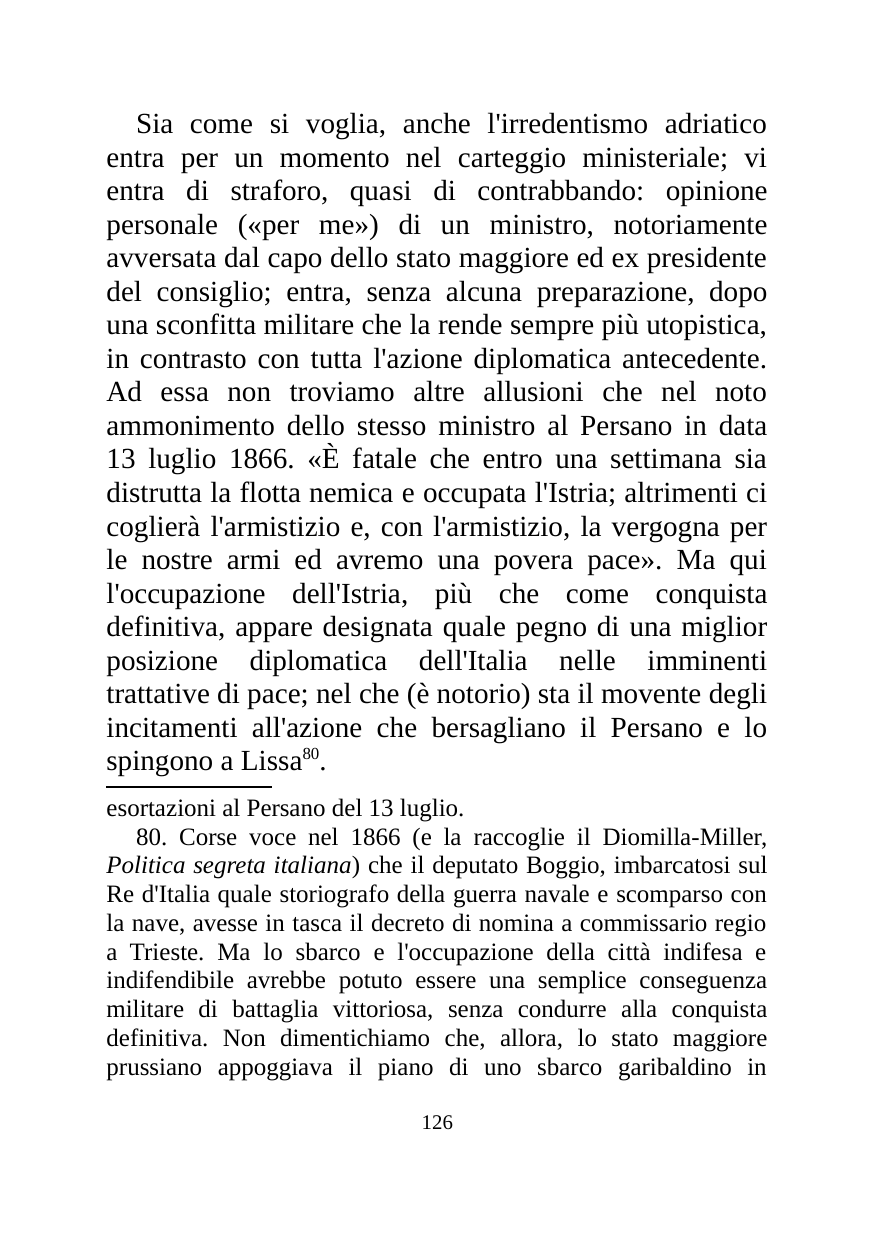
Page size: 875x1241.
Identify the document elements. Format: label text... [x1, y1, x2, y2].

text Sia come si voglia, anche l'irredentismo adriatico entra per un momento nel carteggio ministeriale; vi entra di straforo, quasi di contrabbando: opinione personale («per me») di un ministro, notoriamente avversata dal capo dello stato maggiore ed ex presidente del consiglio; entra, senza alcuna preparazione, dopo una sconfitta militare che la rende sempre più utopistica, in contrasto con tutta l'azione diplomatica antecedente. Ad essa non troviamo altre allusioni che nel noto ammonimento dello stesso ministro al Persano in data 13 luglio 1866. «È fatale che entro una settimana sia distrutta la flotta nemica e occupata l'Istria; altrimenti ci coglierà l'armistizio e, con l'armistizio, la vergogna per le nostre armi ed avremo una povera pace». Ma qui l'occupazione dell'Istria, più che come conquista definitiva, appare designata quale pegno di una miglior posizione diplomatica dell'Italia nelle imminenti trattative di pace; nel che (è notorio) sta il movente degli incitamenti all'azione che bersagliano il Persano e lo spingono a Lissa. [106, 106, 768, 777]
text . Corse voce nel 1866 (e la raccoglie il Diomilla-Miller, Politica segreta italiana) che il deputato Boggio, imbarcatosi sul Re d'Italia quale storiografo della guerra navale e scomparso con la nave, avesse in tasca il decreto di nomina a commissario regio a Trieste. Ma lo sbarco e l'occupazione della città indifesa e indifendibile avrebbe potuto essere una semplice conseguenza militare di battaglia vittoriosa, senza condurre alla conquista definitiva. Non dimentichiamo che, allora, lo stato maggiore prussiano appoggiava il piano di uno sbarco garibaldino in [106, 822, 768, 1080]
text esortazioni al Persano del 13 luglio. [106, 793, 768, 822]
